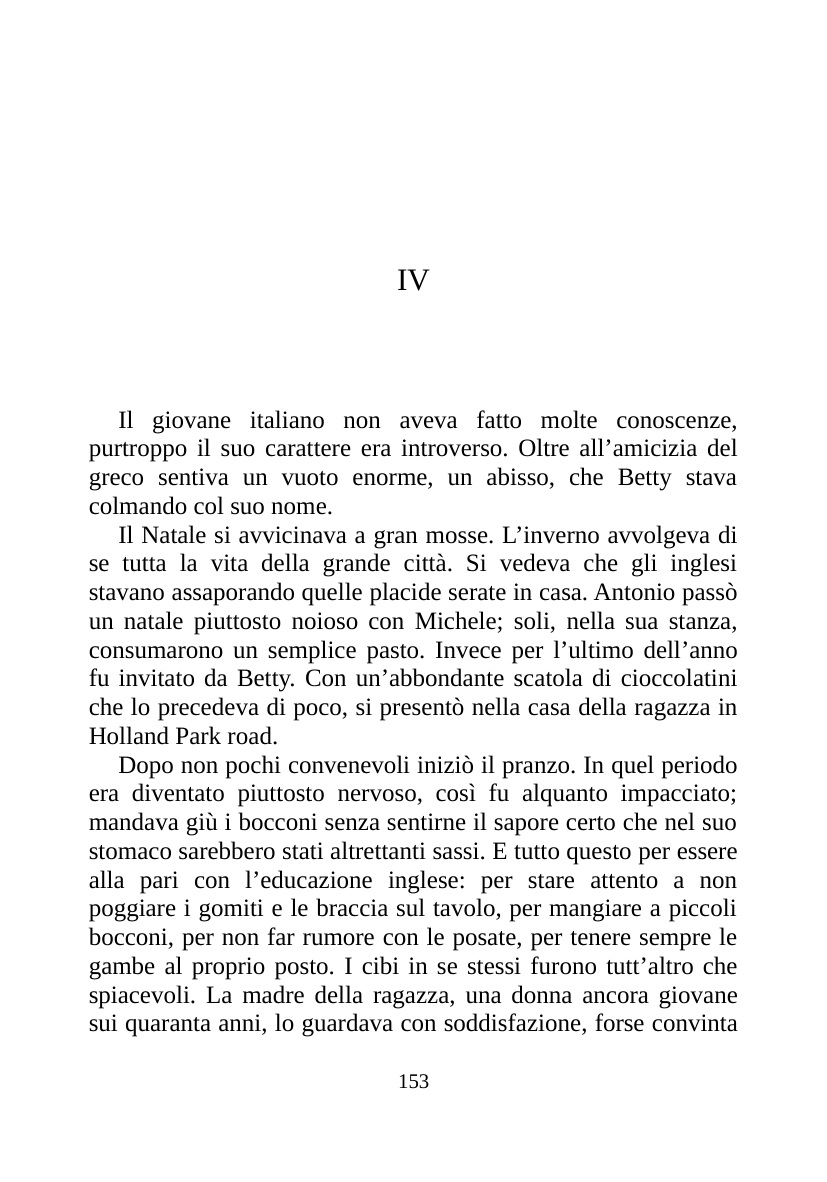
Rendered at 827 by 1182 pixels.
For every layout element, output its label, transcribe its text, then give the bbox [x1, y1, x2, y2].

text Dopo non pochi convenevoli iniziò il pranzo. In quel periodo era diventato piuttosto nervoso, così fu alquanto impacciato; mandava giù i bocconi senza sentirne il sapore certo che nel suo stomaco sarebbero stati altrettanti sassi. E tutto questo per essere alla pari con l’educazione inglese: per stare attento a non poggiare i gomiti e le braccia sul tavolo, per mangiare a piccoli bocconi, per non far rumore con le posate, per tenere sempre le gambe al proprio posto. I cibi in se stessi furono tutt’altro che spiacevoli. La madre della ragazza, una donna ancora giovane sui quaranta anni, lo guardava con soddisfazione, forse convinta [88, 750, 738, 1037]
subtitle IV [88, 261, 738, 297]
text Il Natale si avvicinava a gran mosse. L’inverno avvolgeva di se tutta la vita della grande città. Si vedeva che gli inglesi stavano assaporando quelle placide serate in casa. Antonio passò un natale piuttosto noioso con Michele; soli, nella sua stanza, consumarono un semplice pasto. Invece per l’ultimo dell’anno fu invitato da Betty. Con un’abbondante scatola di cioccolatini che lo precedeva di poco, si presentò nella casa della ragazza in Holland Park road. [88, 520, 738, 750]
text Il giovane italiano non aveva fatto molte conoscenze, purtroppo il suo carattere era introverso. Oltre all’amicizia del greco sentiva un vuoto enorme, un abisso, che Betty stava colmando col suo nome. [88, 405, 738, 520]
